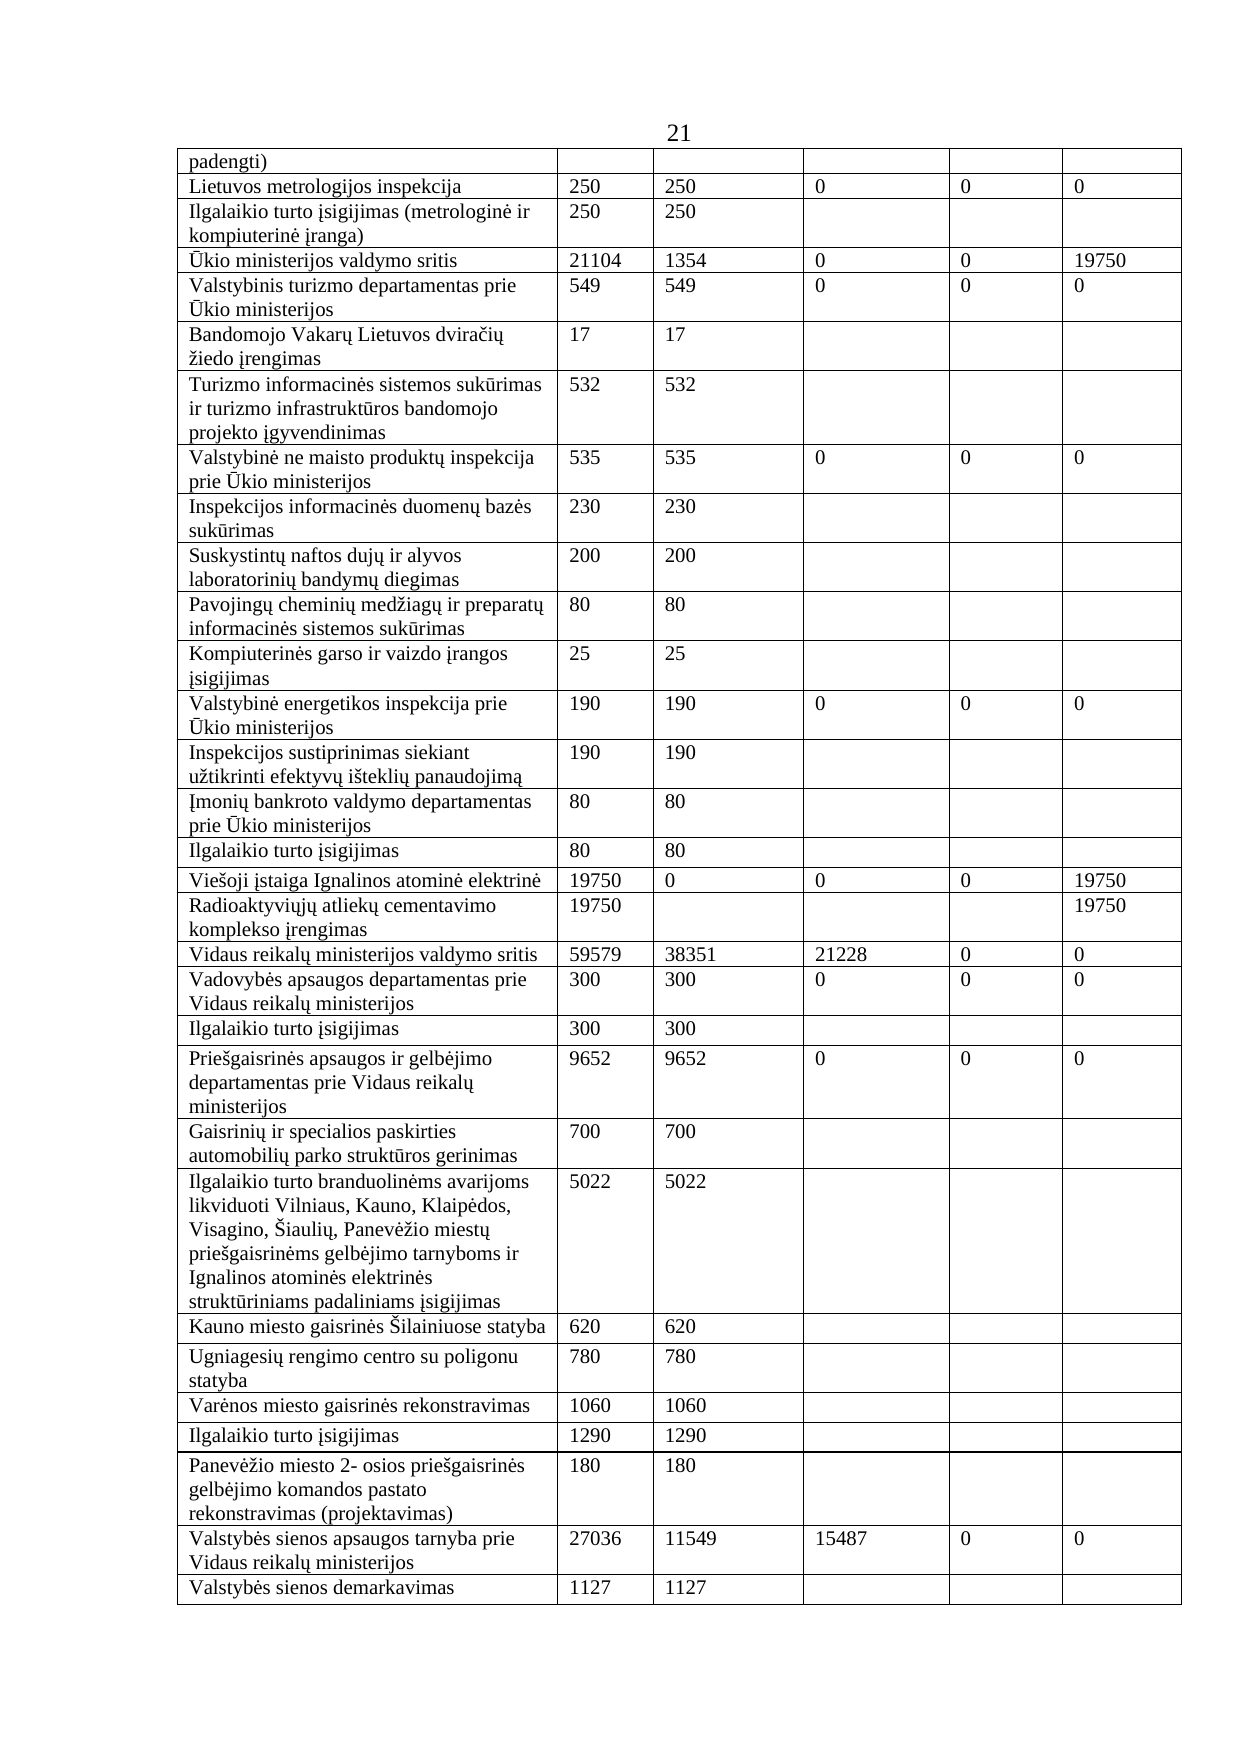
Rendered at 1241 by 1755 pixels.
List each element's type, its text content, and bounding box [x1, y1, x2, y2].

table_cell Ilgalaikio turto įsigijimas (metrologinė ir kompiuterinė įranga) [178, 199, 557, 247]
table_cell 1290 [654, 1423, 803, 1451]
table_cell [558, 149, 653, 173]
table_cell 0 [804, 691, 949, 739]
table_cell Įmonių bankroto valdymo departamentas prie Ūkio ministerijos [178, 789, 557, 837]
table_cell 532 [558, 371, 653, 444]
table_cell [804, 1344, 949, 1392]
table_cell 230 [558, 494, 653, 542]
table_cell Inspekcijos informacinės duomenų bazės sukūrimas [178, 494, 557, 542]
table_cell 190 [654, 740, 803, 788]
table_cell [950, 1575, 1062, 1604]
table_cell 0 [950, 868, 1062, 892]
table_cell [804, 893, 949, 941]
table_cell 0 [950, 691, 1062, 739]
table_cell 300 [558, 967, 653, 1015]
table_cell 230 [654, 494, 803, 542]
table_cell [1063, 641, 1181, 689]
table_cell 38351 [654, 942, 803, 966]
table_cell 0 [950, 445, 1062, 493]
table_cell Vadovybės apsaugos departamentas prie Vidaus reikalų ministerijos [178, 967, 557, 1015]
table_cell 549 [558, 273, 653, 321]
table_cell 700 [654, 1119, 803, 1167]
table_cell [950, 1453, 1062, 1525]
table_cell 0 [804, 445, 949, 493]
table_cell 0 [1063, 273, 1181, 321]
table_cell 1060 [654, 1393, 803, 1422]
table_cell [950, 789, 1062, 837]
table_cell Ilgalaikio turto branduolinėms avarijoms likviduoti Vilniaus, Kauno, Klaipėdos, Visagino, Šiaulių, Panevėžio miestų priešgaisrinėms gelbėjimo tarnyboms ir Ignalinos atominės elektrinės struktūriniams padaliniams įsigijimas [178, 1169, 557, 1313]
table_cell [804, 838, 949, 867]
table_cell 700 [558, 1119, 653, 1167]
table_cell 0 [950, 1046, 1062, 1118]
table_cell 11549 [654, 1526, 803, 1574]
table_cell [654, 893, 803, 941]
table_cell [804, 1575, 949, 1604]
table_cell 1127 [558, 1575, 653, 1604]
table_cell Pavojingų cheminių medžiagų ir preparatų informacinės sistemos sukūrimas [178, 592, 557, 640]
table_cell Varėnos miesto gaisrinės rekonstravimas [178, 1393, 557, 1422]
table_cell 535 [654, 445, 803, 493]
table_cell Ūkio ministerijos valdymo sritis [178, 248, 557, 272]
table_cell [804, 592, 949, 640]
table_cell 80 [558, 592, 653, 640]
table_cell [804, 1393, 949, 1422]
table_cell [804, 740, 949, 788]
table_cell 0 [654, 868, 803, 892]
table_cell Turizmo informacinės sistemos sukūrimas ir turizmo infrastruktūros bandomojo projekto įgyvendinimas [178, 371, 557, 444]
table_cell [804, 789, 949, 837]
table_cell 25 [558, 641, 653, 689]
table_cell [950, 322, 1062, 370]
table_cell 0 [950, 248, 1062, 272]
table_cell [1063, 1453, 1181, 1525]
table_cell [1063, 543, 1181, 591]
table_cell 21104 [558, 248, 653, 272]
table_cell Radioaktyviųjų atliekų cementavimo komplekso įrengimas [178, 893, 557, 941]
table_cell 180 [558, 1453, 653, 1525]
table_cell 5022 [558, 1169, 653, 1313]
table_cell [804, 1314, 949, 1343]
table_cell [950, 1344, 1062, 1392]
table_cell 0 [804, 1046, 949, 1118]
table_cell 21228 [804, 942, 949, 966]
table_cell 19750 [1063, 248, 1181, 272]
table_cell 620 [654, 1314, 803, 1343]
table_cell [950, 592, 1062, 640]
table_cell [950, 641, 1062, 689]
table_cell 15487 [804, 1526, 949, 1574]
table_cell [804, 1169, 949, 1313]
table_cell 0 [950, 174, 1062, 198]
table_cell 780 [558, 1344, 653, 1392]
table_cell 59579 [558, 942, 653, 966]
table_cell Ilgalaikio turto įsigijimas [178, 838, 557, 867]
table_cell 0 [804, 273, 949, 321]
table_cell [654, 149, 803, 173]
table_cell [1063, 1119, 1181, 1167]
table_cell 250 [654, 199, 803, 247]
table_cell 250 [558, 199, 653, 247]
table_cell [1063, 1575, 1181, 1604]
table_cell [950, 893, 1062, 941]
table_cell [950, 838, 1062, 867]
table_cell [804, 1016, 949, 1045]
table_cell 180 [654, 1453, 803, 1525]
table_cell [1063, 1344, 1181, 1392]
table_cell Bandomojo Vakarų Lietuvos dviračių žiedo įrengimas [178, 322, 557, 370]
table_cell [1063, 789, 1181, 837]
table_cell [950, 1423, 1062, 1451]
table_cell [950, 1314, 1062, 1343]
table_cell 300 [654, 1016, 803, 1045]
table_cell 0 [804, 967, 949, 1015]
table_cell [950, 1119, 1062, 1167]
table_cell [1063, 149, 1181, 173]
table_cell [804, 199, 949, 247]
table_cell 190 [558, 740, 653, 788]
table_cell Valstybės sienos apsaugos tarnyba prie Vidaus reikalų ministerijos [178, 1526, 557, 1574]
table_cell [804, 641, 949, 689]
table_cell Ilgalaikio turto įsigijimas [178, 1016, 557, 1045]
table_cell [1063, 371, 1181, 444]
table_cell 80 [558, 838, 653, 867]
table_cell 0 [804, 248, 949, 272]
table_cell 250 [558, 174, 653, 198]
table_cell 19750 [1063, 893, 1181, 941]
table_cell Vidaus reikalų ministerijos valdymo sritis [178, 942, 557, 966]
table_cell Gaisrinių ir specialios paskirties automobilių parko struktūros gerinimas [178, 1119, 557, 1167]
table_cell Valstybinė ne maisto produktų inspekcija prie Ūkio ministerijos [178, 445, 557, 493]
table_cell 620 [558, 1314, 653, 1343]
table_cell [950, 1169, 1062, 1313]
table_cell 25 [654, 641, 803, 689]
table_cell [804, 322, 949, 370]
table_cell [950, 1016, 1062, 1045]
table_cell [950, 371, 1062, 444]
table_cell padengti) [178, 149, 557, 173]
table_cell 200 [654, 543, 803, 591]
table_cell [950, 149, 1062, 173]
table_cell [1063, 1423, 1181, 1451]
table_cell Valstybinis turizmo departamentas prie Ūkio ministerijos [178, 273, 557, 321]
table_cell [1063, 322, 1181, 370]
table_cell [804, 1119, 949, 1167]
table_cell Viešoji įstaiga Ignalinos atominė elektrinė [178, 868, 557, 892]
table_cell 1060 [558, 1393, 653, 1422]
table_cell 80 [558, 789, 653, 837]
table_cell 9652 [654, 1046, 803, 1118]
table_cell 17 [558, 322, 653, 370]
table_cell Ilgalaikio turto įsigijimas [178, 1423, 557, 1451]
table_cell 0 [1063, 691, 1181, 739]
table_cell [804, 1423, 949, 1451]
table_cell 535 [558, 445, 653, 493]
table_cell 0 [1063, 1526, 1181, 1574]
table_cell [804, 371, 949, 444]
table_cell 0 [950, 1526, 1062, 1574]
table_cell [804, 494, 949, 542]
table_cell 549 [654, 273, 803, 321]
table_cell [1063, 494, 1181, 542]
table_cell 0 [1063, 1046, 1181, 1118]
table_cell Kauno miesto gaisrinės Šilainiuose statyba [178, 1314, 557, 1343]
table_cell 1354 [654, 248, 803, 272]
table_cell [1063, 1016, 1181, 1045]
table_cell [950, 494, 1062, 542]
table_cell Valstybinė energetikos inspekcija prie Ūkio ministerijos [178, 691, 557, 739]
table_cell 190 [654, 691, 803, 739]
table_cell Kompiuterinės garso ir vaizdo įrangos įsigijimas [178, 641, 557, 689]
table_cell 250 [654, 174, 803, 198]
table_cell [950, 543, 1062, 591]
table_cell Ugniagesių rengimo centro su poligonu statyba [178, 1344, 557, 1392]
table_cell 80 [654, 838, 803, 867]
table_cell 0 [950, 967, 1062, 1015]
table_cell [804, 1453, 949, 1525]
table_cell [950, 1393, 1062, 1422]
table_cell Suskystintų naftos dujų ir alyvos laboratorinių bandymų diegimas [178, 543, 557, 591]
table_cell [1063, 740, 1181, 788]
table_cell 300 [558, 1016, 653, 1045]
table_cell 19750 [1063, 868, 1181, 892]
table_cell Panevėžio miesto 2- osios priešgaisrinės gelbėjimo komandos pastato rekonstravimas (projektavimas) [178, 1453, 557, 1525]
table_cell 200 [558, 543, 653, 591]
table_cell 0 [1063, 445, 1181, 493]
table_cell [950, 199, 1062, 247]
table_cell [804, 149, 949, 173]
table_cell Priešgaisrinės apsaugos ir gelbėjimo departamentas prie Vidaus reikalų ministerijos [178, 1046, 557, 1118]
table_cell [950, 740, 1062, 788]
table_cell 0 [804, 868, 949, 892]
table_cell 80 [654, 789, 803, 837]
table_cell 0 [950, 273, 1062, 321]
table_cell [1063, 1169, 1181, 1313]
table_cell [1063, 592, 1181, 640]
table_cell 1127 [654, 1575, 803, 1604]
table_cell Inspekcijos sustiprinimas siekiant užtikrinti efektyvų išteklių panaudojimą [178, 740, 557, 788]
table_cell 19750 [558, 868, 653, 892]
table_cell [1063, 1393, 1181, 1422]
table_cell 1290 [558, 1423, 653, 1451]
table_cell [1063, 199, 1181, 247]
table_cell Valstybės sienos demarkavimas [178, 1575, 557, 1604]
table_cell 80 [654, 592, 803, 640]
table_cell 532 [654, 371, 803, 444]
table_cell 0 [804, 174, 949, 198]
table_cell 0 [1063, 942, 1181, 966]
table_cell 9652 [558, 1046, 653, 1118]
table_cell 300 [654, 967, 803, 1015]
table_cell 27036 [558, 1526, 653, 1574]
table_cell 17 [654, 322, 803, 370]
table_cell [1063, 838, 1181, 867]
table_cell 0 [1063, 174, 1181, 198]
table_cell [1063, 1314, 1181, 1343]
table_cell 190 [558, 691, 653, 739]
table_cell 0 [1063, 967, 1181, 1015]
table_cell [804, 543, 949, 591]
table_cell 5022 [654, 1169, 803, 1313]
table_cell 19750 [558, 893, 653, 941]
table_cell 780 [654, 1344, 803, 1392]
table_cell Lietuvos metrologijos inspekcija [178, 174, 557, 198]
table_cell 0 [950, 942, 1062, 966]
